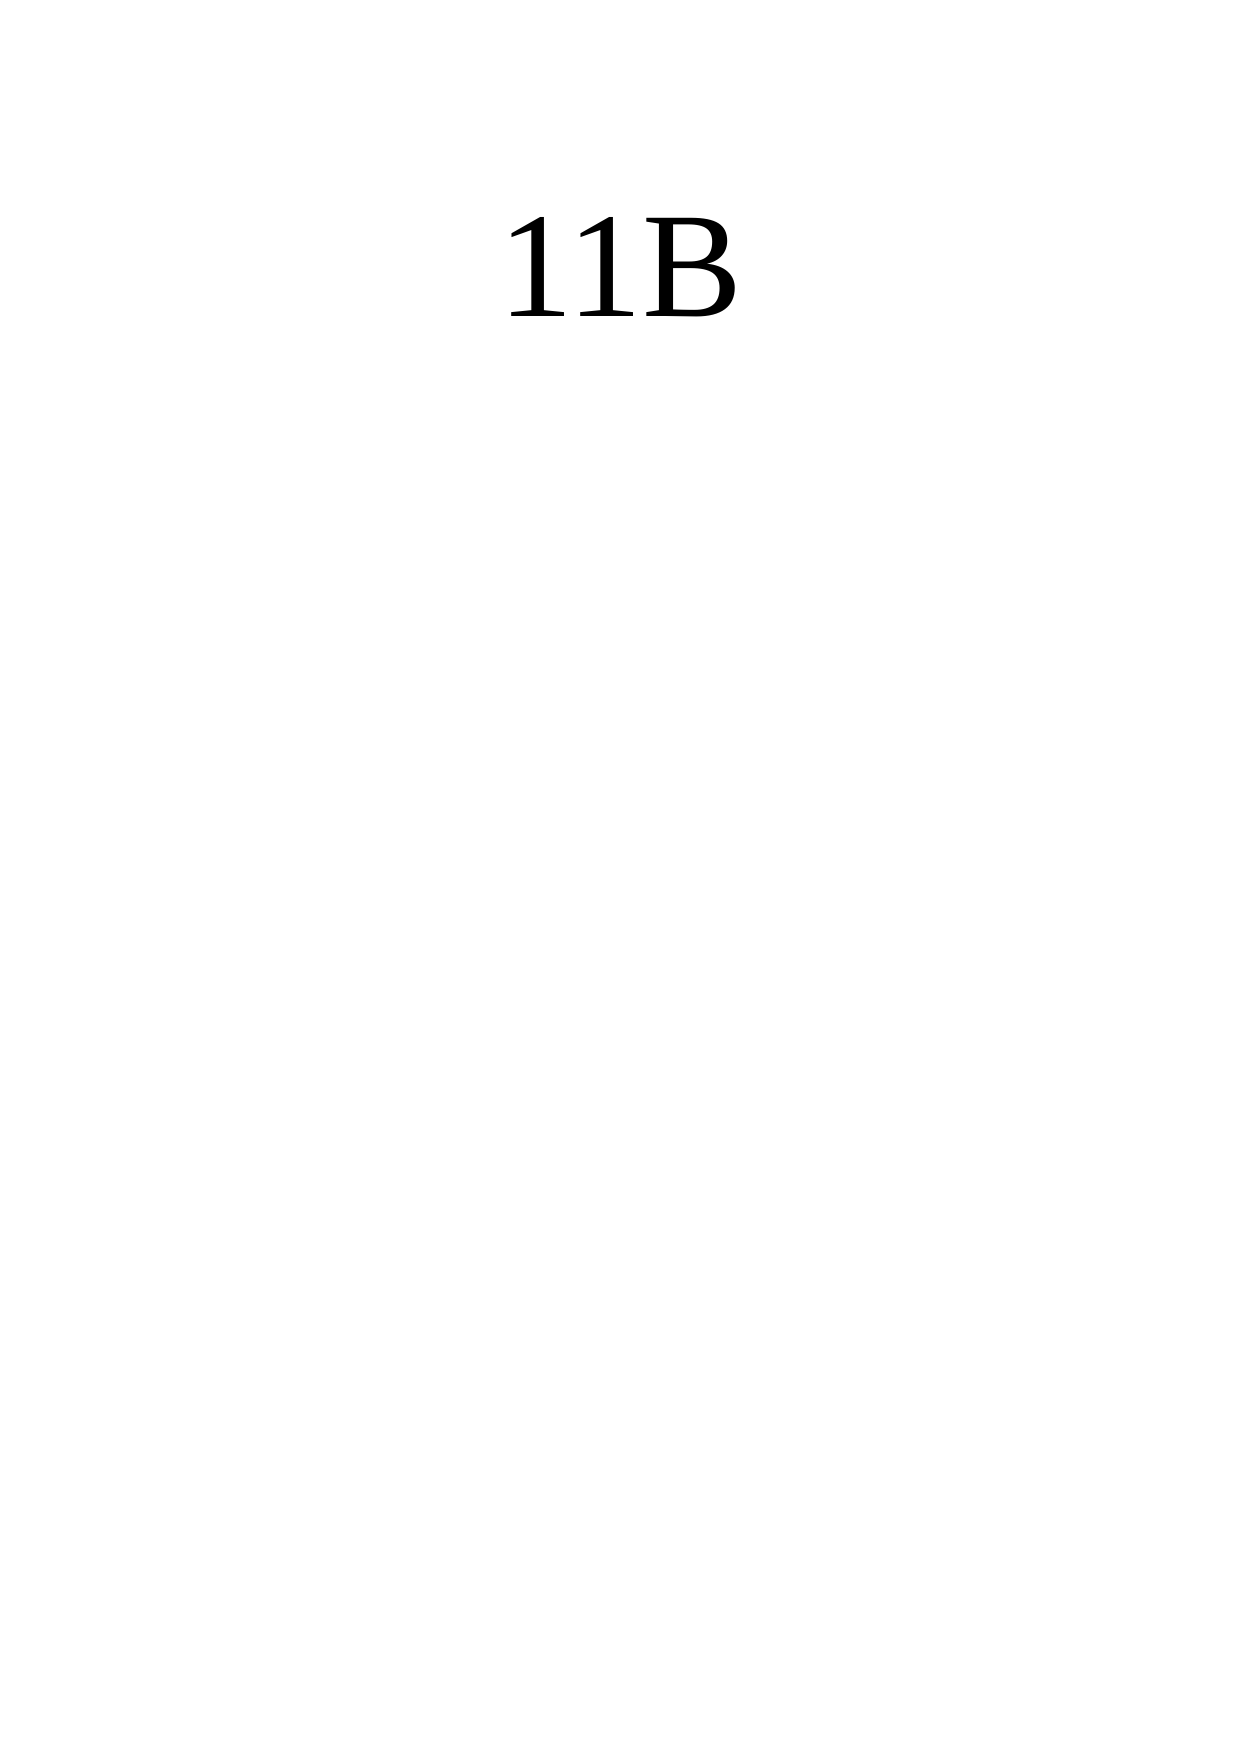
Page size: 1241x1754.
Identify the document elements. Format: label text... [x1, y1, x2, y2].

text 11B [118, 176, 1122, 349]
